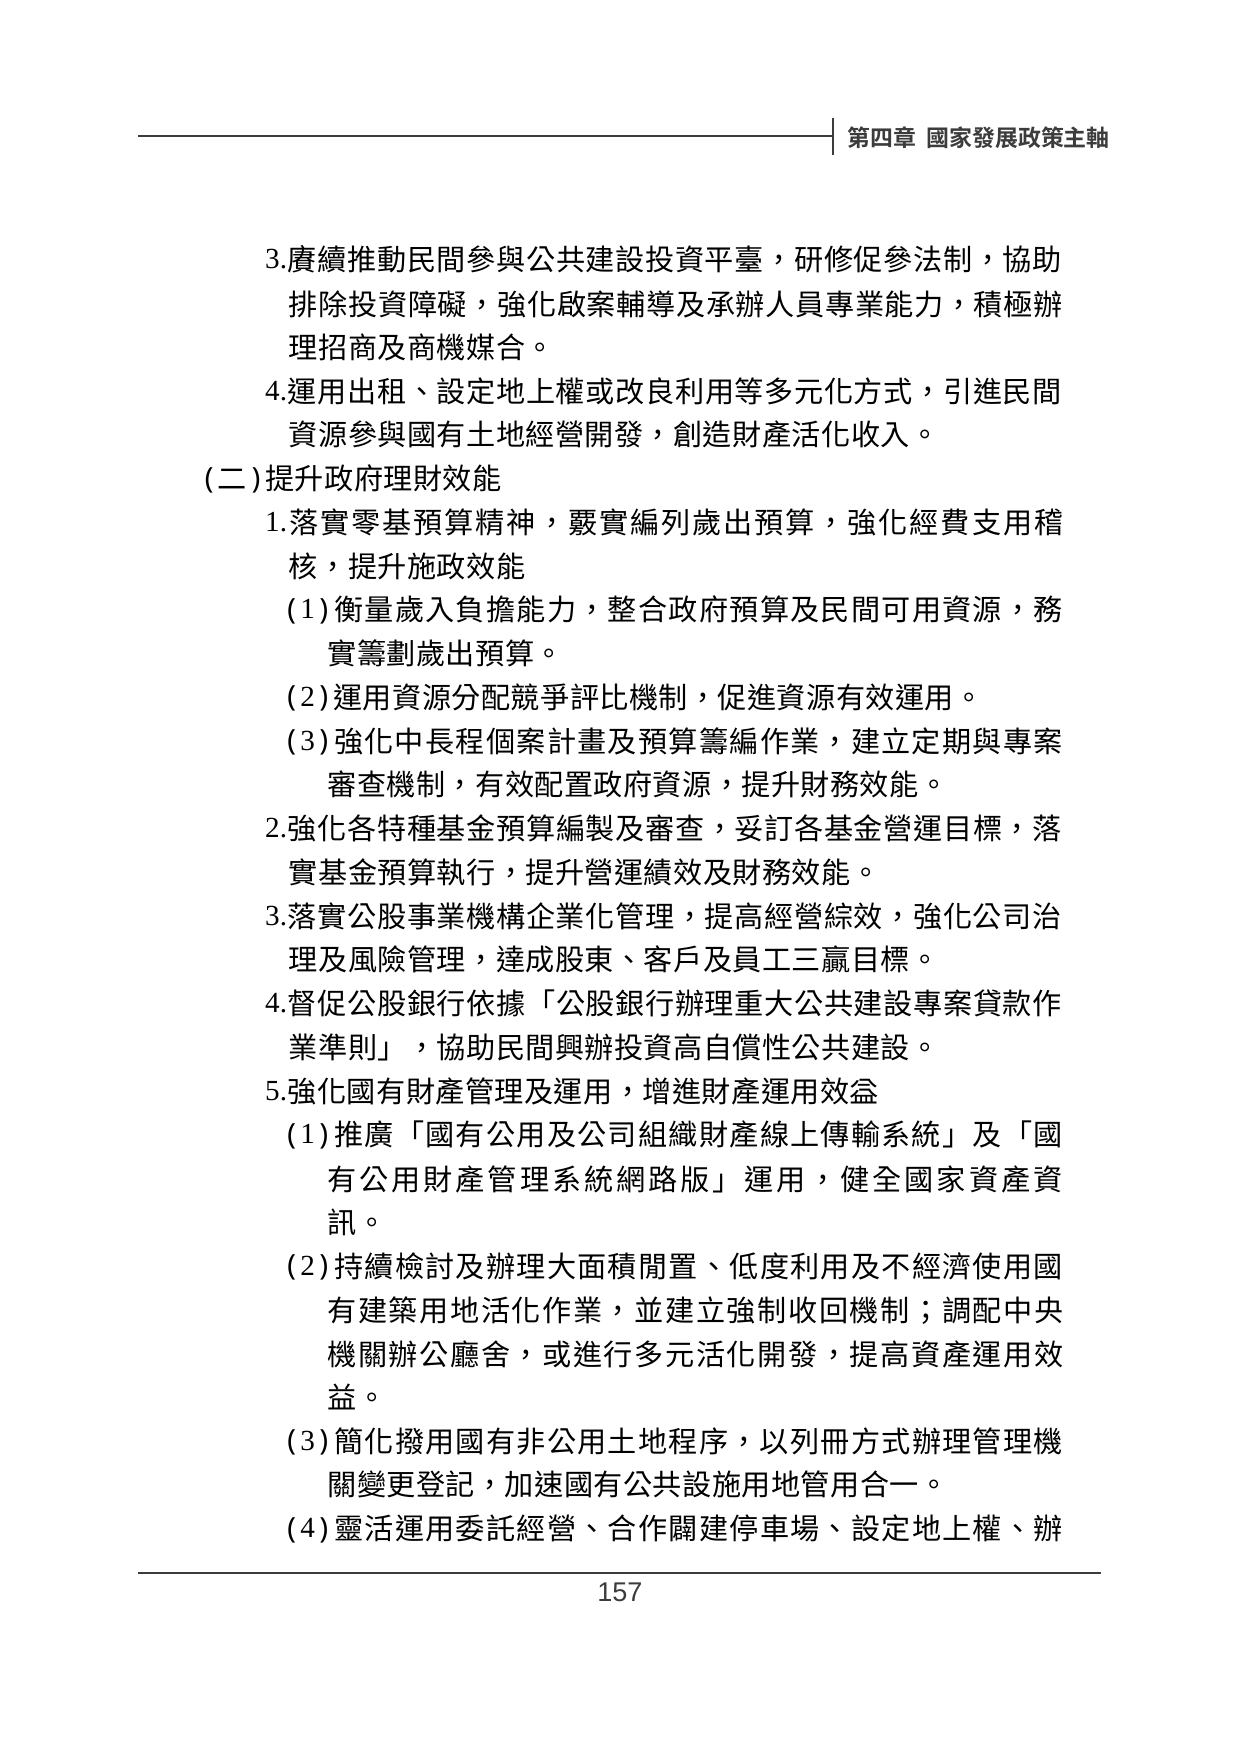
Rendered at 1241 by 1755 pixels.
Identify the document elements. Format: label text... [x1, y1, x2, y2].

text 4.督促公股銀行依據「公股銀行辦理重大公共建設專案貸款作業準則」，協助民間興辦投資高自償性公共建設。 [265, 980, 1063, 1067]
text (3)強化中長程個案計畫及預算籌編作業，建立定期與專案審查機制，有效配置政府資源，提升財務效能。 [282, 717, 1063, 805]
text 3.落實公股事業機構企業化管理，提高經營綜效，強化公司治理及風險管理，達成股東、客戶及員工三贏目標。 [265, 892, 1063, 980]
text (2)運用資源分配競爭評比機制，促進資源有效運用。 [282, 674, 1063, 717]
text (二)提升政府理財效能 [200, 455, 1063, 499]
text 4.運用出租、設定地上權或改良利用等多元化方式，引進民間資源參與國有土地經營開發，創造財產活化收入。 [265, 367, 1063, 455]
text (1)衡量歲入負擔能力，整合政府預算及民間可用資源，務實籌劃歲出預算。 [282, 586, 1063, 674]
text (1)推廣「國有公用及公司組織財產線上傳輸系統」及「國有公用財產管理系統網路版」運用，健全國家資產資訊。 [282, 1111, 1063, 1242]
text 2.強化各特種基金預算編製及審查，妥訂各基金營運目標，落實基金預算執行，提升營運績效及財務效能。 [265, 805, 1063, 892]
text 5.強化國有財產管理及運用，增進財產運用效益 [265, 1067, 1063, 1111]
text (3)簡化撥用國有非公用土地程序，以列冊方式辦理管理機關變更登記，加速國有公共設施用地管用合一。 [282, 1417, 1063, 1505]
text (2)持續檢討及辦理大面積閒置、低度利用及不經濟使用國有建築用地活化作業，並建立強制收回機制；調配中央機關辦公廳舍，或進行多元活化開發，提高資產運用效益。 [282, 1242, 1063, 1417]
text 1.落實零基預算精神，覈實編列歲出預算，強化經費支用稽核，提升施政效能 [265, 499, 1063, 586]
text 3.賡續推動民間參與公共建設投資平臺，研修促參法制，協助排除投資障礙，強化啟案輔導及承辦人員專業能力，積極辦理招商及商機媒合。 [265, 236, 1063, 367]
text (4)靈活運用委託經營、合作闢建停車場、設定地上權、辦 [282, 1505, 1063, 1549]
